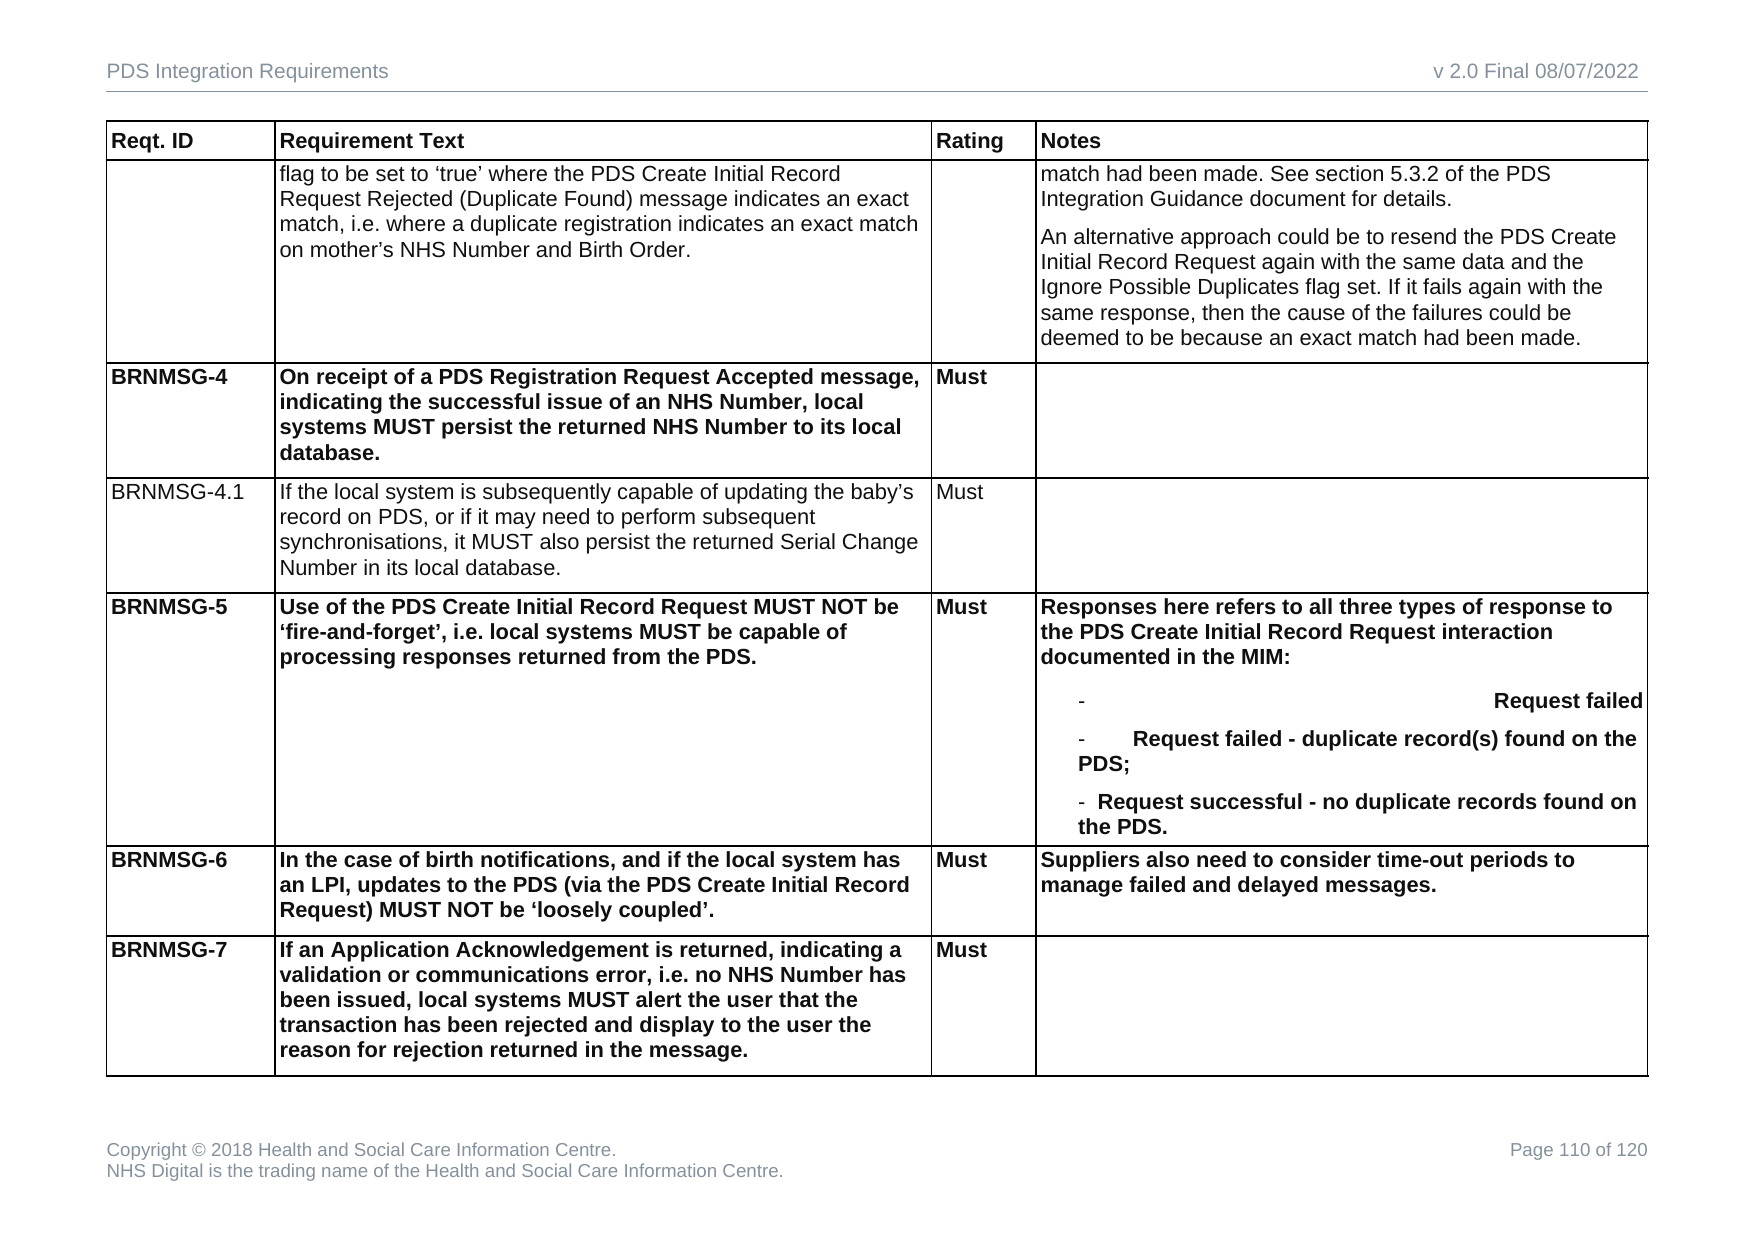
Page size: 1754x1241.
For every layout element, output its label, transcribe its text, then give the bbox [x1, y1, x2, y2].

table_cell Must [932, 364, 1035, 477]
table_cell On receipt of a PDS Registration Request Accepted message, indicating the successful issue of an NHS Number, local systems MUST persist the returned NHS Number to its local database. [276, 364, 931, 477]
table_cell Must [932, 937, 1035, 1075]
table_cell [1037, 364, 1647, 477]
table_cell BRNMSG-5 [107, 594, 274, 845]
table_cell BRNMSG-6 [107, 847, 274, 935]
table_cell BRNMSG-7 [107, 937, 274, 1075]
table_header Requirement Text [276, 122, 931, 159]
table_cell BRNMSG-4 [107, 364, 274, 477]
table_cell Must [932, 594, 1035, 845]
table_cell [1037, 479, 1647, 592]
table_cell [1037, 937, 1647, 1075]
table_cell Use of the PDS Create Initial Record Request MUST NOT be ‘fire-and-forget’, i.e. local systems MUST be capable of processing responses returned from the PDS. [276, 594, 931, 845]
table_cell Must [932, 479, 1035, 592]
table_cell Suppliers also need to consider time-out periods to manage failed and delayed messages. [1037, 847, 1647, 935]
table_cell Responses here refers to all three types of response to the PDS Create Initial Record Request interaction documented in the MIM: Request failed Request failed - duplicate record(s) found on the PDS; Request successful - no duplicate records found on the PDS. [1037, 594, 1647, 845]
table_header Rating [932, 122, 1035, 159]
table_cell flag to be set to ‘true’ where the PDS Create Initial Record Request Rejected (Duplicate Found) message indicates an exact match, i.e. where a duplicate registration indicates an exact match on mother’s NHS Number and Birth Order. [276, 161, 931, 362]
table_header Notes [1037, 122, 1647, 159]
table_cell BRNMSG-4.1 [107, 479, 274, 592]
table_cell [107, 161, 274, 362]
table_header Reqt. ID [107, 122, 274, 159]
table_cell match had been made. See section 5.3.2 of the PDS Integration Guidance document for details. An alternative approach could be to resend the PDS Create Initial Record Request again with the same data and the Ignore Possible Duplicates flag set. If it fails again with the same response, then the cause of the failures could be deemed to be because an exact match had been made. [1037, 161, 1647, 362]
table_cell In the case of birth notifications, and if the local system has an LPI, updates to the PDS (via the PDS Create Initial Record Request) MUST NOT be ‘loosely coupled’. [276, 847, 931, 935]
table_cell Must [932, 847, 1035, 935]
table_cell [932, 161, 1035, 362]
table_cell If an Application Acknowledgement is returned, indicating a validation or communications error, i.e. no NHS Number has been issued, local systems MUST alert the user that the transaction has been rejected and display to the user the reason for rejection returned in the message. [276, 937, 931, 1075]
table_cell If the local system is subsequently capable of updating the baby’s record on PDS, or if it may need to perform subsequent synchronisations, it MUST also persist the returned Serial Change Number in its local database. [276, 479, 931, 592]
